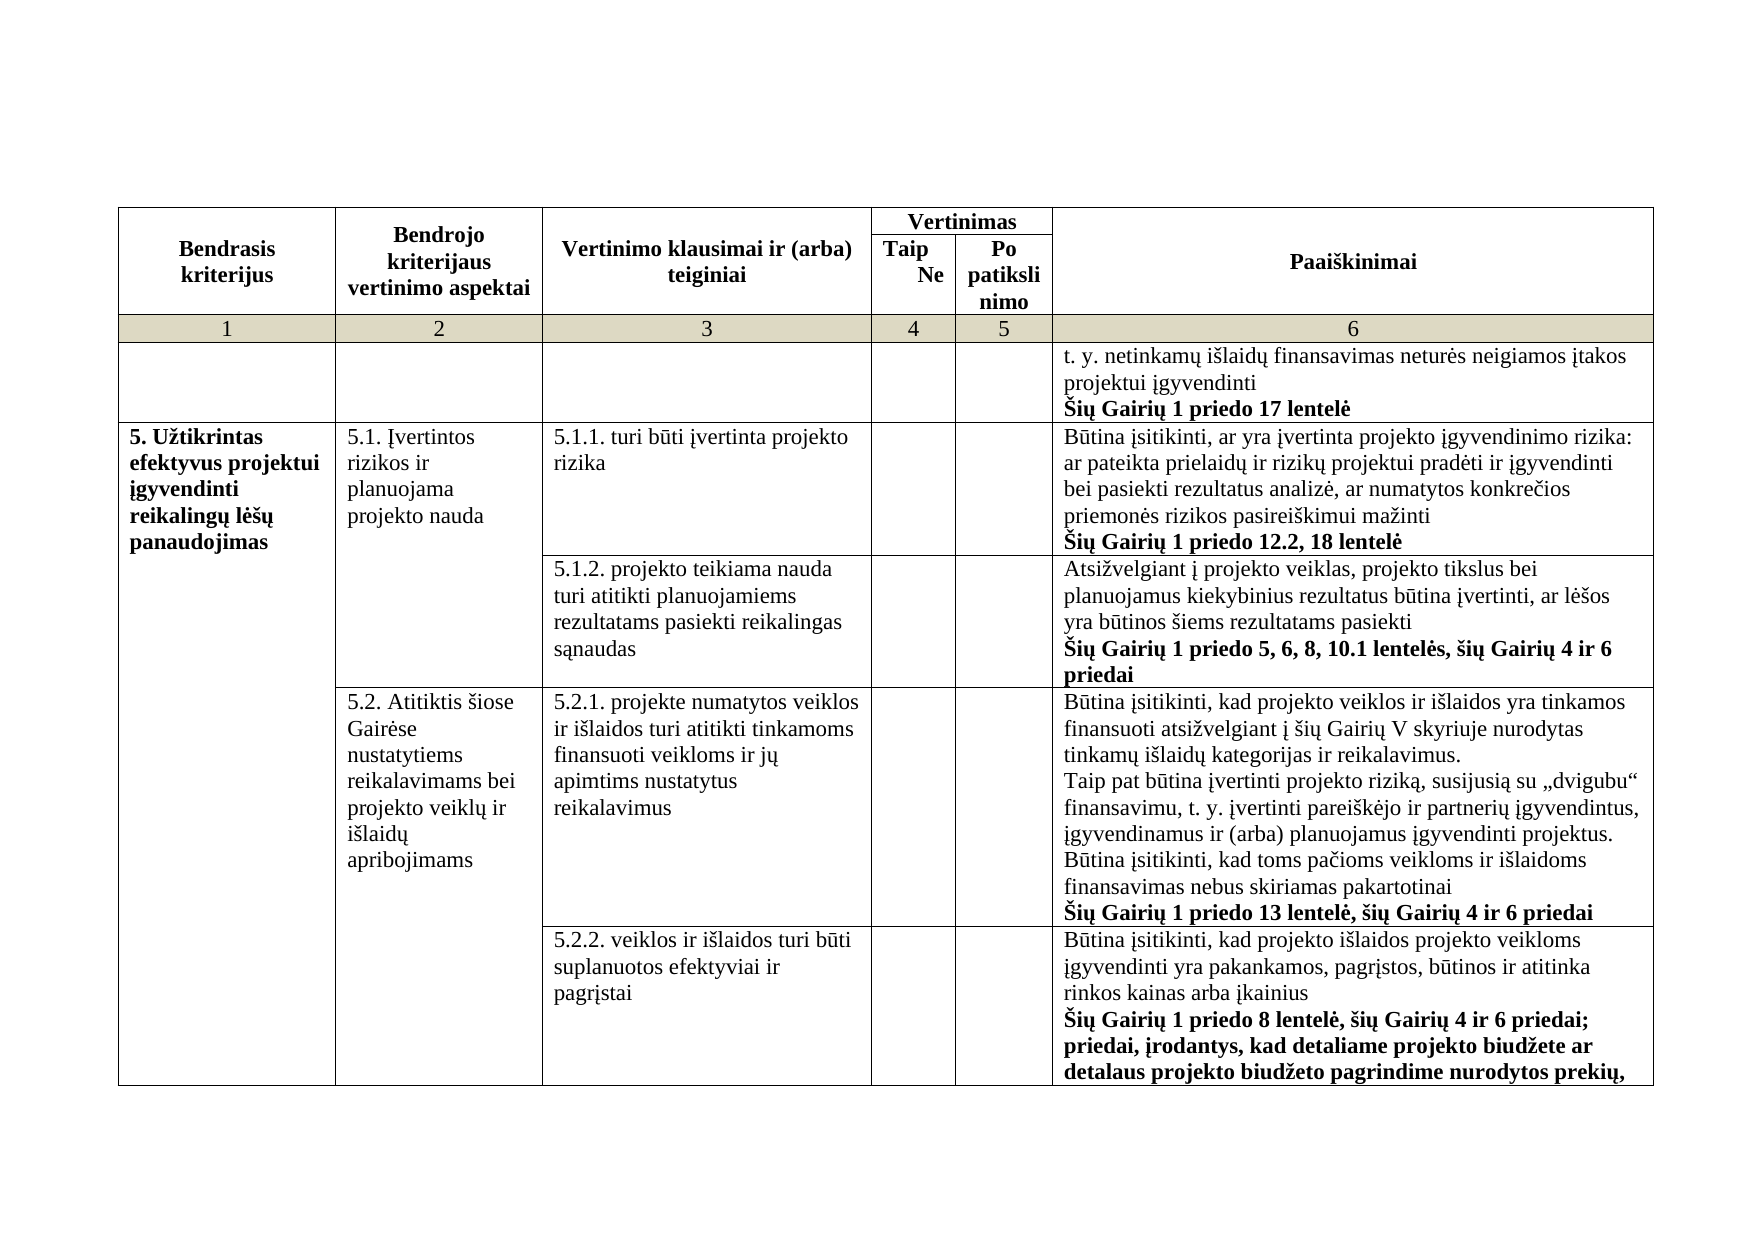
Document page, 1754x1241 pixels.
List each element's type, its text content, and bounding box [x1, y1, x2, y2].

table_cell [956, 343, 1052, 422]
table_cell Atsižvelgiant į projekto veiklas, projekto tikslus bei planuojamus kiekybinius rezultatus būtina įvertinti, ar lėšos yra būtinos šiems rezultatams pasiekti Šių Gairių 1 priedo 5, 6, 8, 10.1 lentelės, šių Gairių 4 ir 6 priedai [1053, 556, 1653, 687]
table_cell 3 [543, 315, 871, 342]
table_cell [119, 343, 335, 422]
table_cell Būtina įsitikinti, ar yra įvertinta projekto įgyvendinimo rizika: ar pateikta prielaidų ir rizikų projektui pradėti ir įgyvendinti bei pasiekti rezultatus analizė, ar numatytos konkrečios priemonės rizikos pasireiškimui mažinti Šių Gairių 1 priedo 12.2, 18 lentelė [1053, 423, 1653, 554]
table_cell [336, 343, 542, 422]
table_cell t. y. netinkamų išlaidų finansavimas neturės neigiamos įtakos projektui įgyvendinti Šių Gairių 1 priedo 17 lentelė [1053, 343, 1653, 422]
table_cell 5.2.1. projekte numatytos veiklos ir išlaidos turi atitikti tinkamoms finansuoti veikloms ir jų apimtims nustatytus reikalavimus [543, 688, 871, 926]
table_cell 5 [956, 315, 1052, 342]
table_cell 6 [1053, 315, 1653, 342]
table_cell Po patikslinimo [956, 235, 1052, 314]
table_cell [872, 343, 955, 422]
table_cell 5.1.2. projekto teikiama nauda turi atitikti planuojamiems rezultatams pasiekti reikalingas sąnaudas [543, 556, 871, 687]
table_cell 5.2.2. veiklos ir išlaidos turi būti suplanuotos efektyviai ir pagrįstai [543, 927, 871, 1085]
table_cell [872, 423, 955, 554]
table_cell 1 [119, 315, 335, 342]
table_header Vertinimas [872, 208, 1052, 234]
table_cell [543, 343, 871, 422]
table_cell [872, 927, 955, 1085]
table_header Bendrasis kriterijus [119, 208, 335, 314]
table_cell 5.2. Atitiktis šiose Gairėse nustatytiems reikalavimams bei projekto veiklų ir išlaidų apribojimams [336, 688, 542, 1085]
table_cell [872, 556, 955, 687]
table_header Paaiškinimai [1053, 208, 1653, 314]
table_header Bendrojo kriterijaus vertinimo aspektai [336, 208, 542, 314]
table_cell [956, 688, 1052, 926]
table_cell [956, 556, 1052, 687]
table_header Vertinimo klausimai ir (arba) teiginiai [543, 208, 871, 314]
table_cell 2 [336, 315, 542, 342]
table_cell [872, 688, 955, 926]
table_cell Taip Ne [872, 235, 955, 314]
table_cell 5. Užtikrintas efektyvus projektui įgyvendinti reikalingų lėšų panaudojimas [119, 423, 335, 1085]
table_cell Būtina įsitikinti, kad projekto išlaidos projekto veikloms įgyvendinti yra pakankamos, pagrįstos, būtinos ir atitinka rinkos kainas arba įkainius Šių Gairių 1 priedo 8 lentelė, šių Gairių 4 ir 6 priedai; priedai, įrodantys, kad detaliame projekto biudžete ar detalaus projekto biudžeto pagrindime nurodytos prekių, [1053, 927, 1653, 1085]
table_cell 5.1. Įvertintos rizikos ir planuojama projekto nauda [336, 423, 542, 687]
table_cell Būtina įsitikinti, kad projekto veiklos ir išlaidos yra tinkamos finansuoti atsižvelgiant į šių Gairių V skyriuje nurodytas tinkamų išlaidų kategorijas ir reikalavimus. Taip pat būtina įvertinti projekto riziką, susijusią su „dvigubu“ finansavimu, t. y. įvertinti pareiškėjo ir partnerių įgyvendintus, įgyvendinamus ir (arba) planuojamus įgyvendinti projektus. Būtina įsitikinti, kad toms pačioms veikloms ir išlaidoms finansavimas nebus skiriamas pakartotinai Šių Gairių 1 priedo 13 lentelė, šių Gairių 4 ir 6 priedai [1053, 688, 1653, 926]
table_cell 5.1.1. turi būti įvertinta projekto rizika [543, 423, 871, 554]
table_cell [956, 927, 1052, 1085]
table_cell 4 [872, 315, 955, 342]
table_cell [956, 423, 1052, 554]
